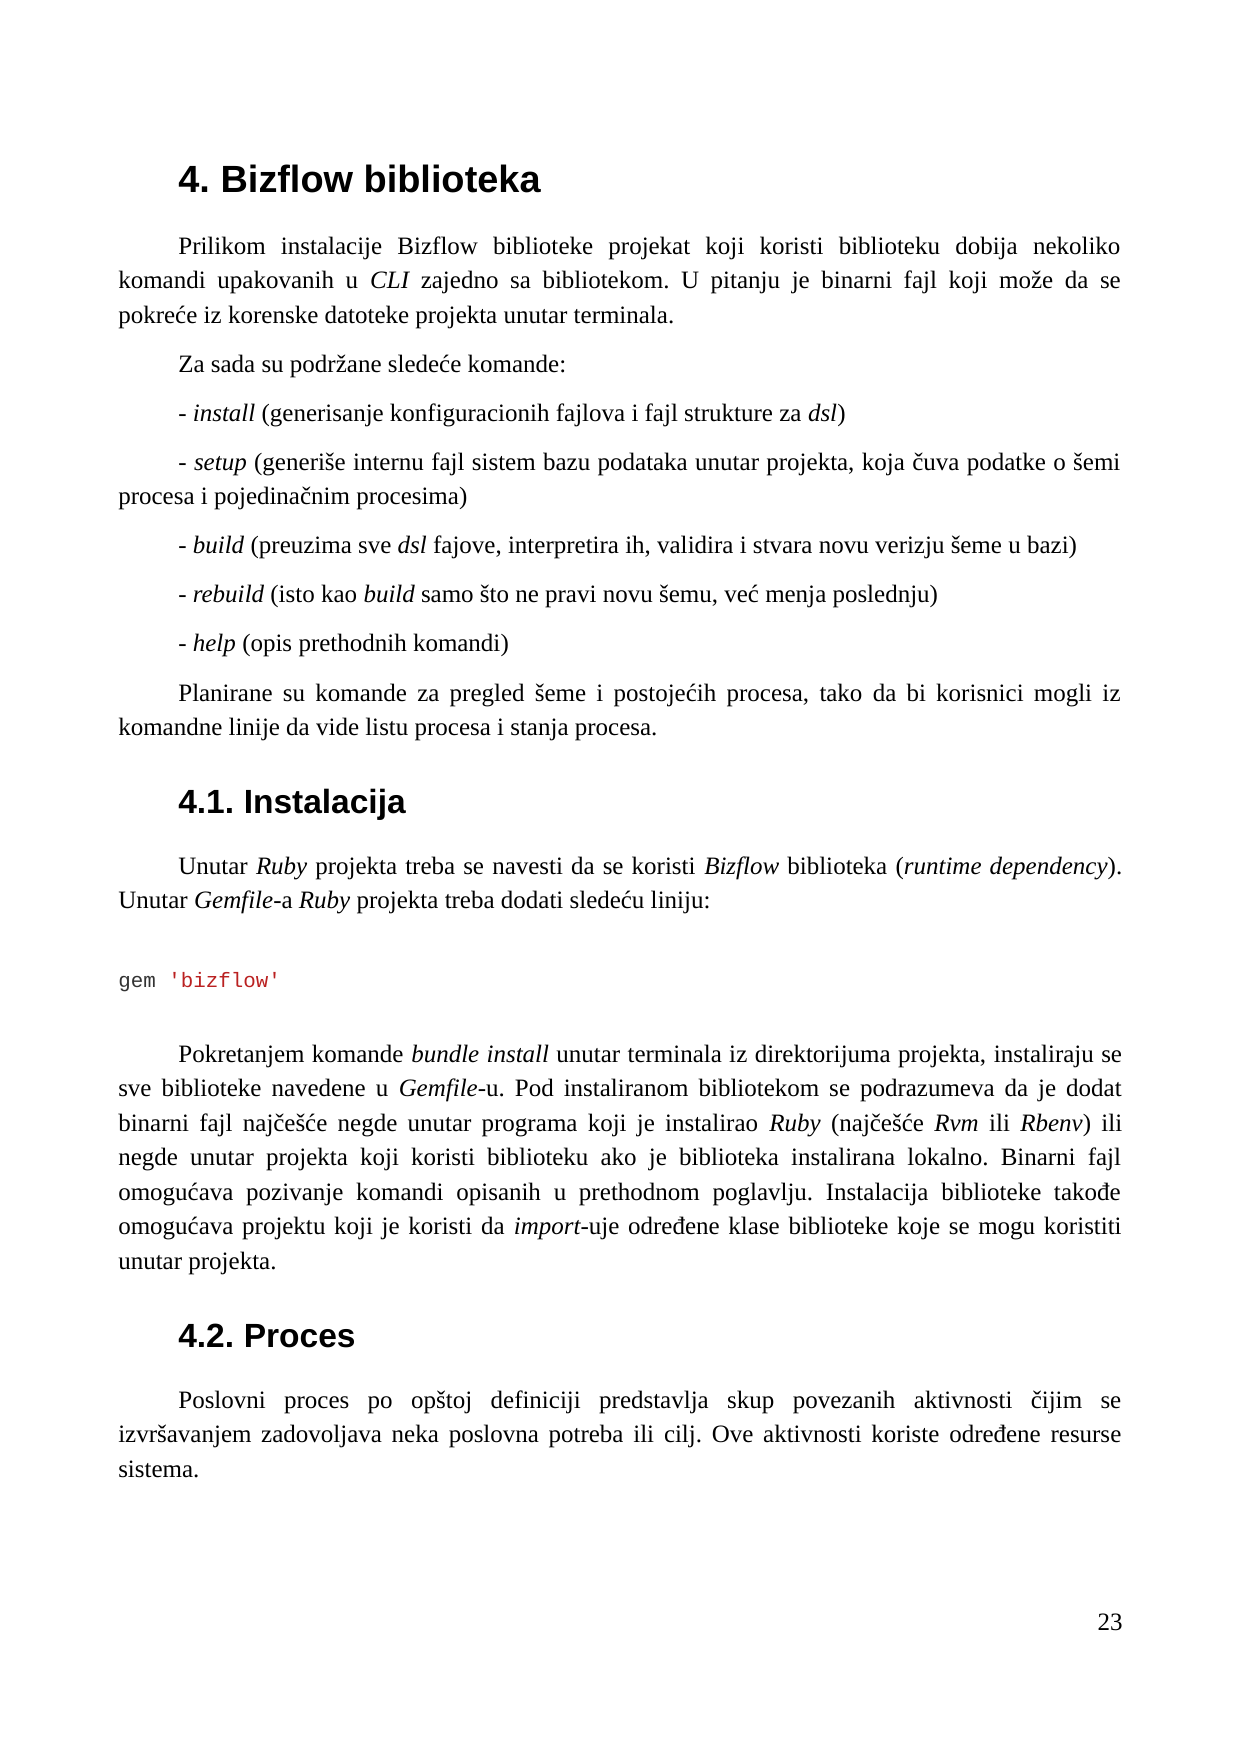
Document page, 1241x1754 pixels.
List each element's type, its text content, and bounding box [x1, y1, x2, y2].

text Poslovni proces po opštoj definiciji predstavlja skup povezanih aktivnosti čijim se izvršavanjem zadovoljava neka poslovna potreba ili cilj. Ove aktivnosti koriste određene resurse sistema. [118, 1385, 1122, 1482]
text - help (opis prethodnih komandi) [118, 628, 1122, 657]
text gem 'bizflow' [118, 970, 1122, 994]
text Planirane su komande za pregled šeme i postojećih procesa, tako da bi korisnici mogli iz komandne linije da vide listu procesa i stanja procesa. [118, 678, 1122, 741]
subtitle Instalacija [118, 782, 1122, 821]
text - rebuild (isto kao build samo što ne pravi novu šemu, već menja poslednju) [118, 579, 1122, 608]
subtitle Bizflow biblioteka [118, 157, 1122, 201]
text Prilikom instalacije Bizflow biblioteke projekat koji koristi biblioteku dobija nekoliko komandi upakovanih u CLI zajedno sa bibliotekom. U pitanju je binarni fajl koji može da se pokreće iz korenske datoteke projekta unutar terminala. [118, 231, 1122, 328]
text - setup (generiše internu fajl sistem bazu podataka unutar projekta, koja čuva podatke o šemi procesa i pojedinačnim procesima) [118, 447, 1122, 510]
text Za sada su podržane sledeće komande: [118, 349, 1122, 377]
text - build (preuzima sve dsl fajove, interpretira ih, validira i stvara novu verizju šeme u bazi) [118, 530, 1122, 559]
text Unutar Ruby projekta treba se navesti da se koristi Bizflow biblioteka (runtime dependency). Unutar Gemfile-a Ruby projekta treba dodati sledeću liniju: [118, 851, 1122, 914]
subtitle Proces [118, 1316, 1122, 1355]
text Pokretanjem komande bundle install unutar terminala iz direktorijuma projekta, instaliraju se sve biblioteke navedene u Gemfile-u. Pod instaliranom bibliotekom se podrazumeva da je dodat binarni fajl najčešće negde unutar programa koji je instalirao Ruby (najčešće Rvm ili Rbenv) ili negde unutar projekta koji koristi biblioteku ako je biblioteka instalirana lokalno. Binarni fajl omogućava pozivanje komandi opisanih u prethodnom poglavlju. Instalacija biblioteke takođe omogućava projektu koji je koristi da import-uje određene klase biblioteke koje se mogu koristiti unutar projekta. [118, 1039, 1122, 1275]
text - install (generisanje konfiguracionih fajlova i fajl strukture za dsl) [118, 398, 1122, 427]
